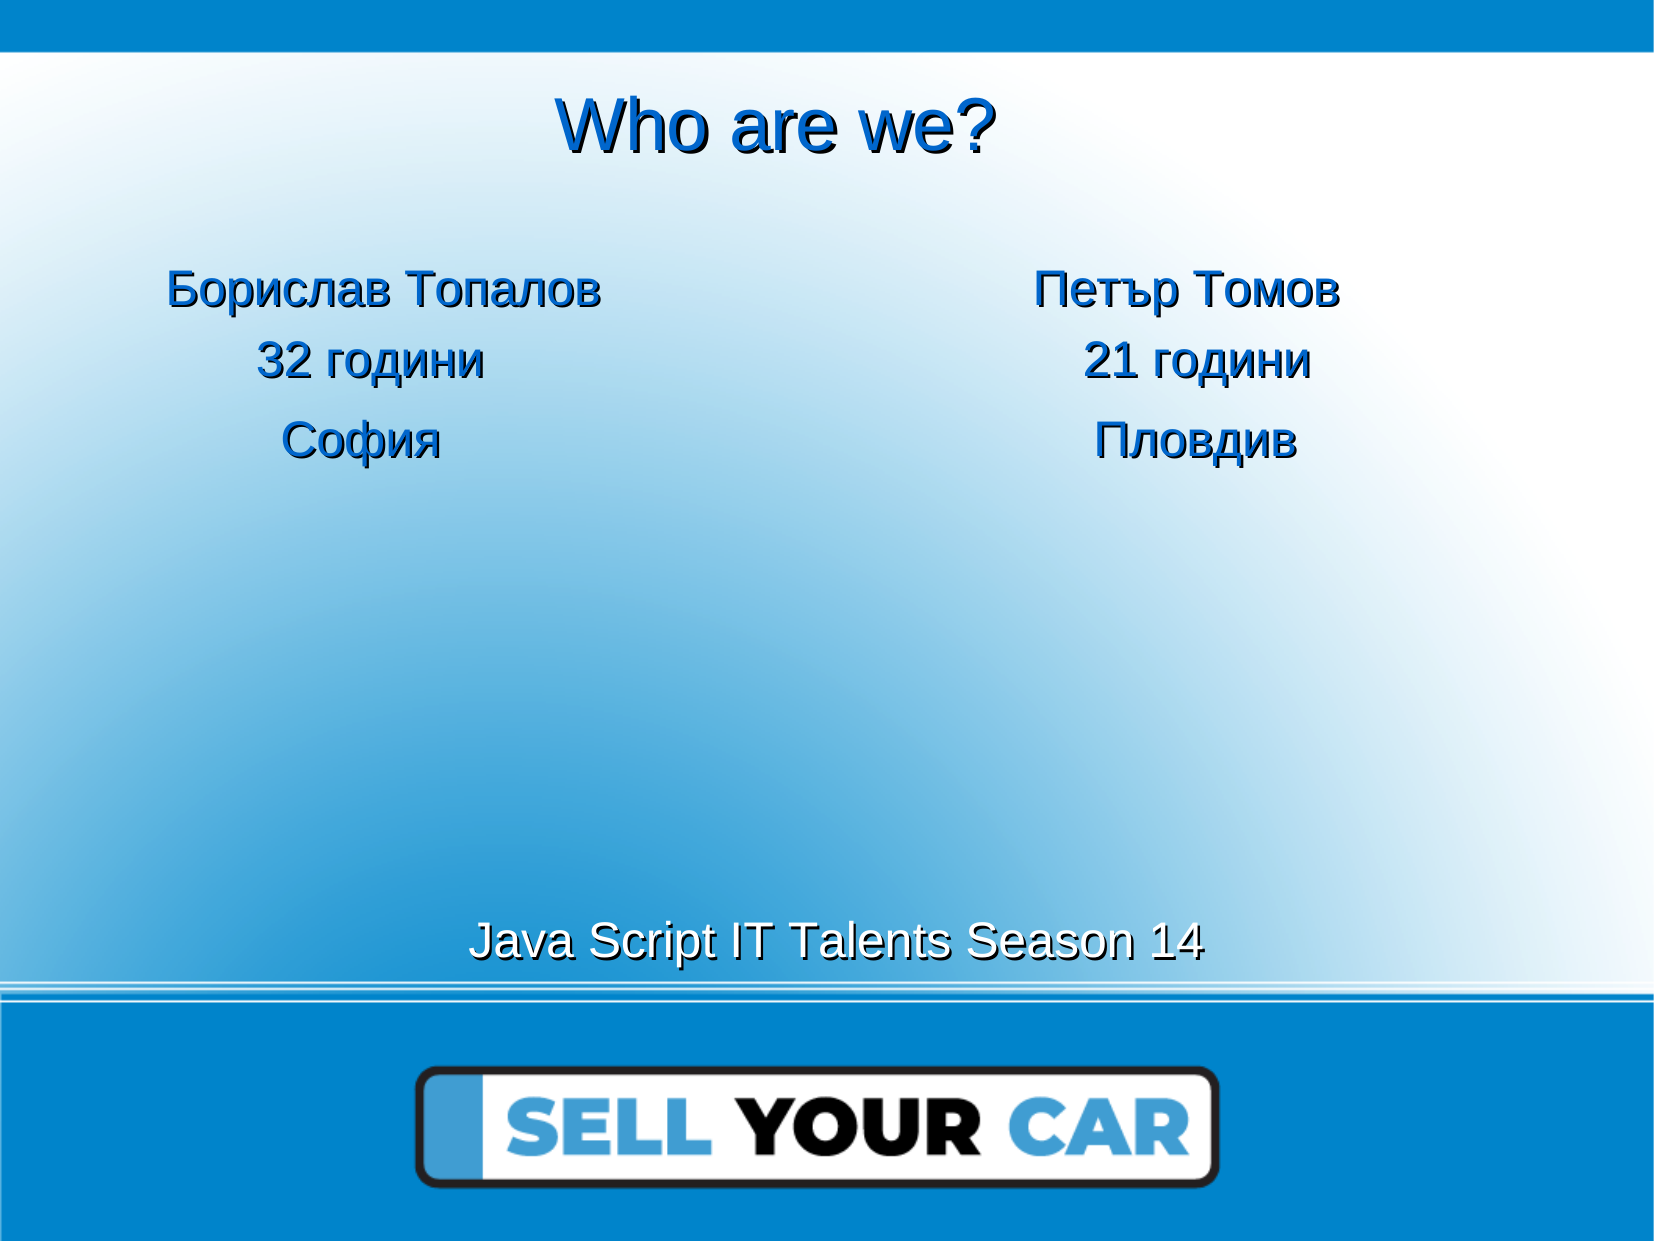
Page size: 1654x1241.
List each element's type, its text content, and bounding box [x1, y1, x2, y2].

text_box Who are we? [554, 82, 1004, 178]
text_box София Пловдив [266, 411, 1297, 523]
text_box Java Script IT Talents Season 14 [468, 912, 1205, 969]
text_box Борислав Топалов Петър Томов [165, 259, 1342, 316]
picture [0, 52, 1654, 1241]
text_box 32 години 21 години [255, 330, 1312, 387]
picture [414, 1066, 1220, 1188]
